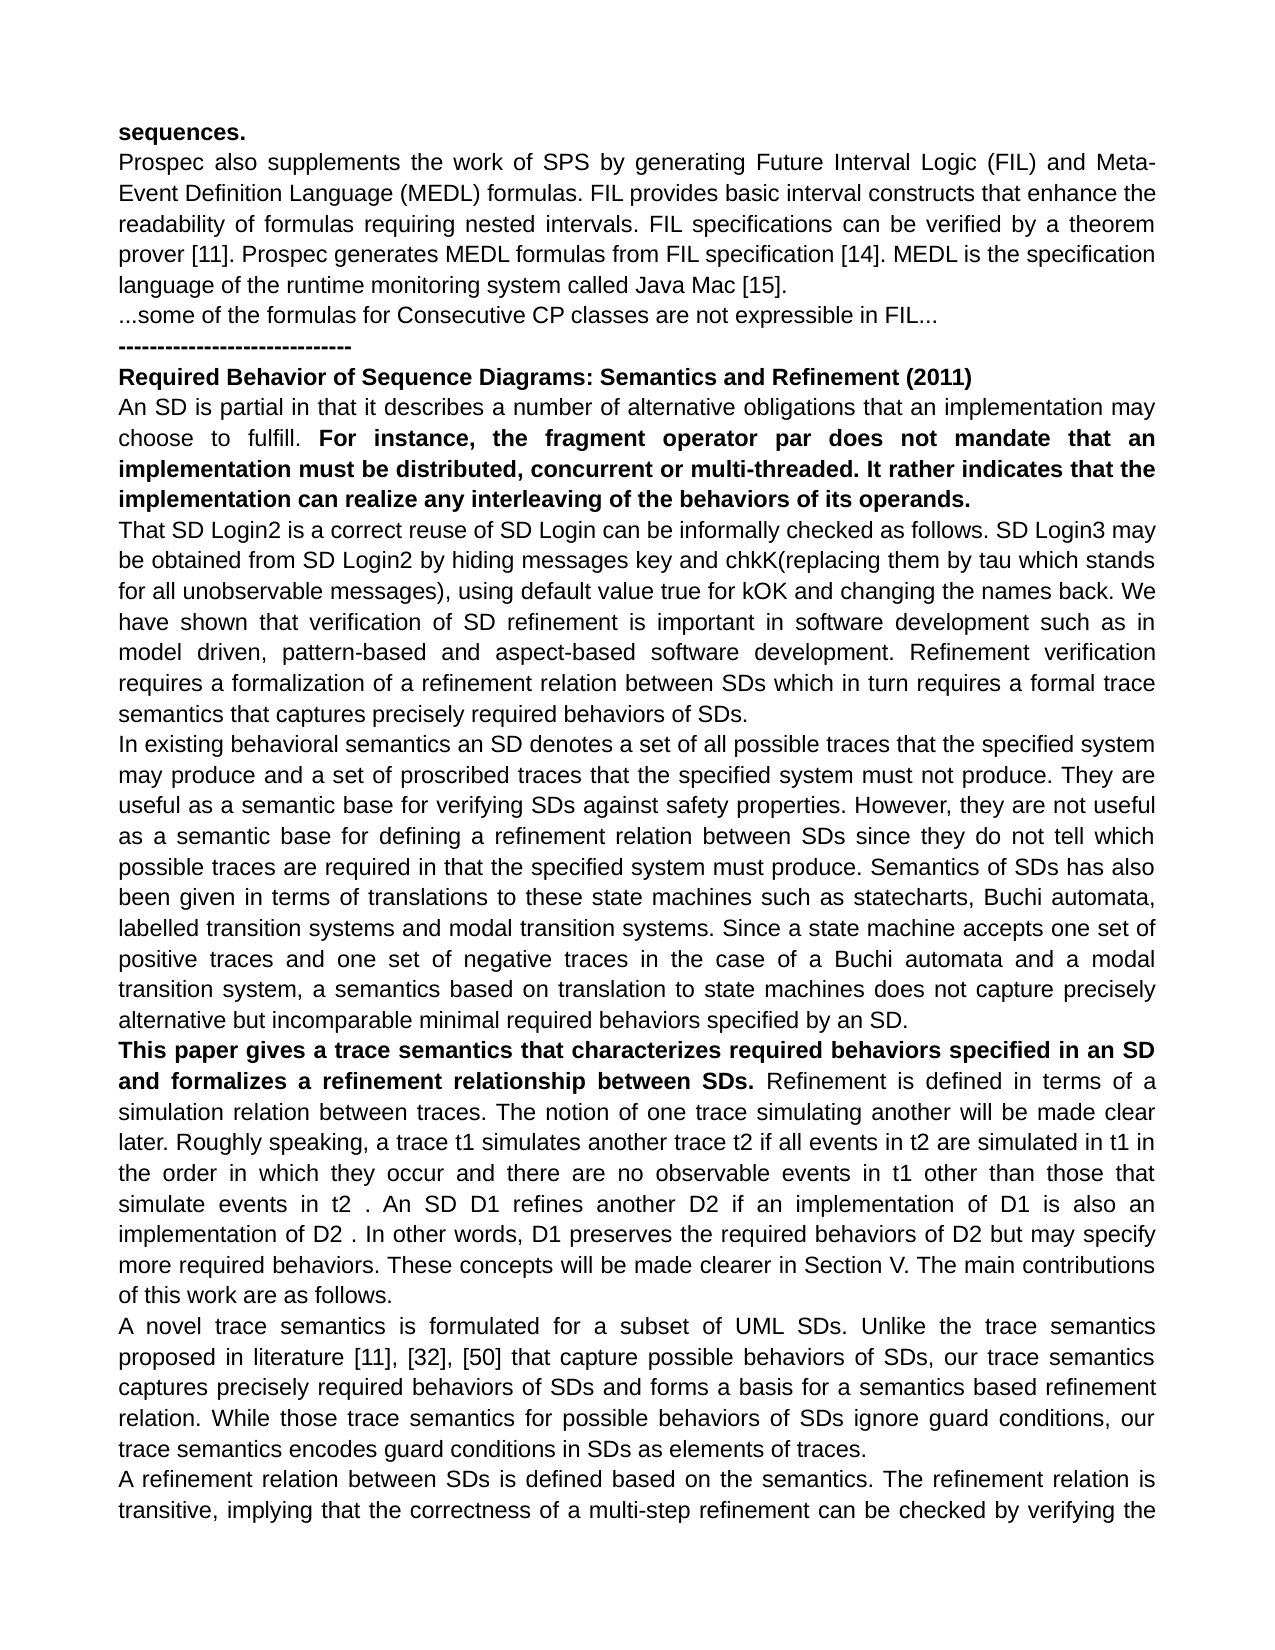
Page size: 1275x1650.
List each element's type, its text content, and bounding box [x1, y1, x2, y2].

text This paper gives a trace semantics that characterizes required behaviors specified in an SD and formalizes a refinement relationship between SDs. Refinement is defined in terms of a simulation relation between traces. The notion of one trace simulating another will be made clear later. Roughly speaking, a trace t1 simulates another trace t2 if all events in t2 are simulated in t1 in the order in which they occur and there are no observable events in t1 other than those that simulate events in t2 . An SD D1 refines another D2 if an implementation of D1 is also an implementation of D2 . In other words, D1 preserves the required behaviors of D2 but may specify more required behaviors. These concepts will be made clearer in Section V. The main contributions of this work are as follows. [118, 1037, 1157, 1309]
text That SD Login2 is a correct reuse of SD Login can be informally checked as follows. SD Login3 may be obtained from SD Login2 by hiding messages key and chkK(replacing them by tau which stands for all unobservable messages), using default value true for kOK and changing the names back. We have shown that verification of SD refinement is important in software development such as in model driven, pattern-based and aspect-based software development. Refinement verification requires a formalization of a refinement relation between SDs which in turn requires a formal trace semantics that captures precisely required behaviors of SDs. [118, 516, 1157, 727]
text sequences. [118, 118, 1157, 145]
text A novel trace semantics is formulated for a subset of UML SDs. Unlike the trace semantics proposed in literature [11], [32], [50] that capture possible behaviors of SDs, our trace semantics captures precisely required behaviors of SDs and forms a basis for a semantics based refinement relation. While those trace semantics for possible behaviors of SDs ignore guard conditions, our trace semantics encodes guard conditions in SDs as elements of traces. [118, 1312, 1157, 1462]
text ------------------------------ [118, 332, 1157, 359]
text An SD is partial in that it describes a number of alternative obligations that an implementation may choose to fulfill. For instance, the fragment operator par does not mandate that an implementation must be distributed, concurrent or multi-threaded. It rather indicates that the implementation can realize any interleaving of the behaviors of its operands. [118, 394, 1157, 512]
text ...some of the formulas for Consecutive CP classes are not expressible in FIL... [118, 302, 1157, 329]
text A refinement relation between SDs is defined based on the semantics. The refinement relation is transitive, implying that the correctness of a multi-step refinement can be checked by verifying the [118, 1466, 1157, 1523]
text Prospec also supplements the work of SPS by generating Future Interval Logic (FIL) and Meta-Event Definition Language (MEDL) formulas. FIL provides basic interval constructs that enhance the readability of formulas requiring nested intervals. FIL specifications can be verified by a theorem prover [11]. Prospec generates MEDL formulas from FIL specification [14]. MEDL is the specification language of the runtime monitoring system called Java Mac [15]. [118, 149, 1157, 298]
text Required Behavior of Sequence Diagrams: Semantics and Refinement (2011) [118, 363, 1157, 390]
text In existing behavioral semantics an SD denotes a set of all possible traces that the specified system may produce and a set of proscribed traces that the specified system must not produce. They are useful as a semantic base for verifying SDs against safety properties. However, they are not useful as a semantic base for defining a refinement relation between SDs since they do not tell which possible traces are required in that the specified system must produce. Semantics of SDs has also been given in terms of translations to these state machines such as statecharts, Buchi automata, labelled transition systems and modal transition systems. Since a state machine accepts one set of positive traces and one set of negative traces in the case of a Buchi automata and a modal transition system, a semantics based on translation to state machines does not capture precisely alternative but incomparable minimal required behaviors specified by an SD. [118, 731, 1157, 1033]
